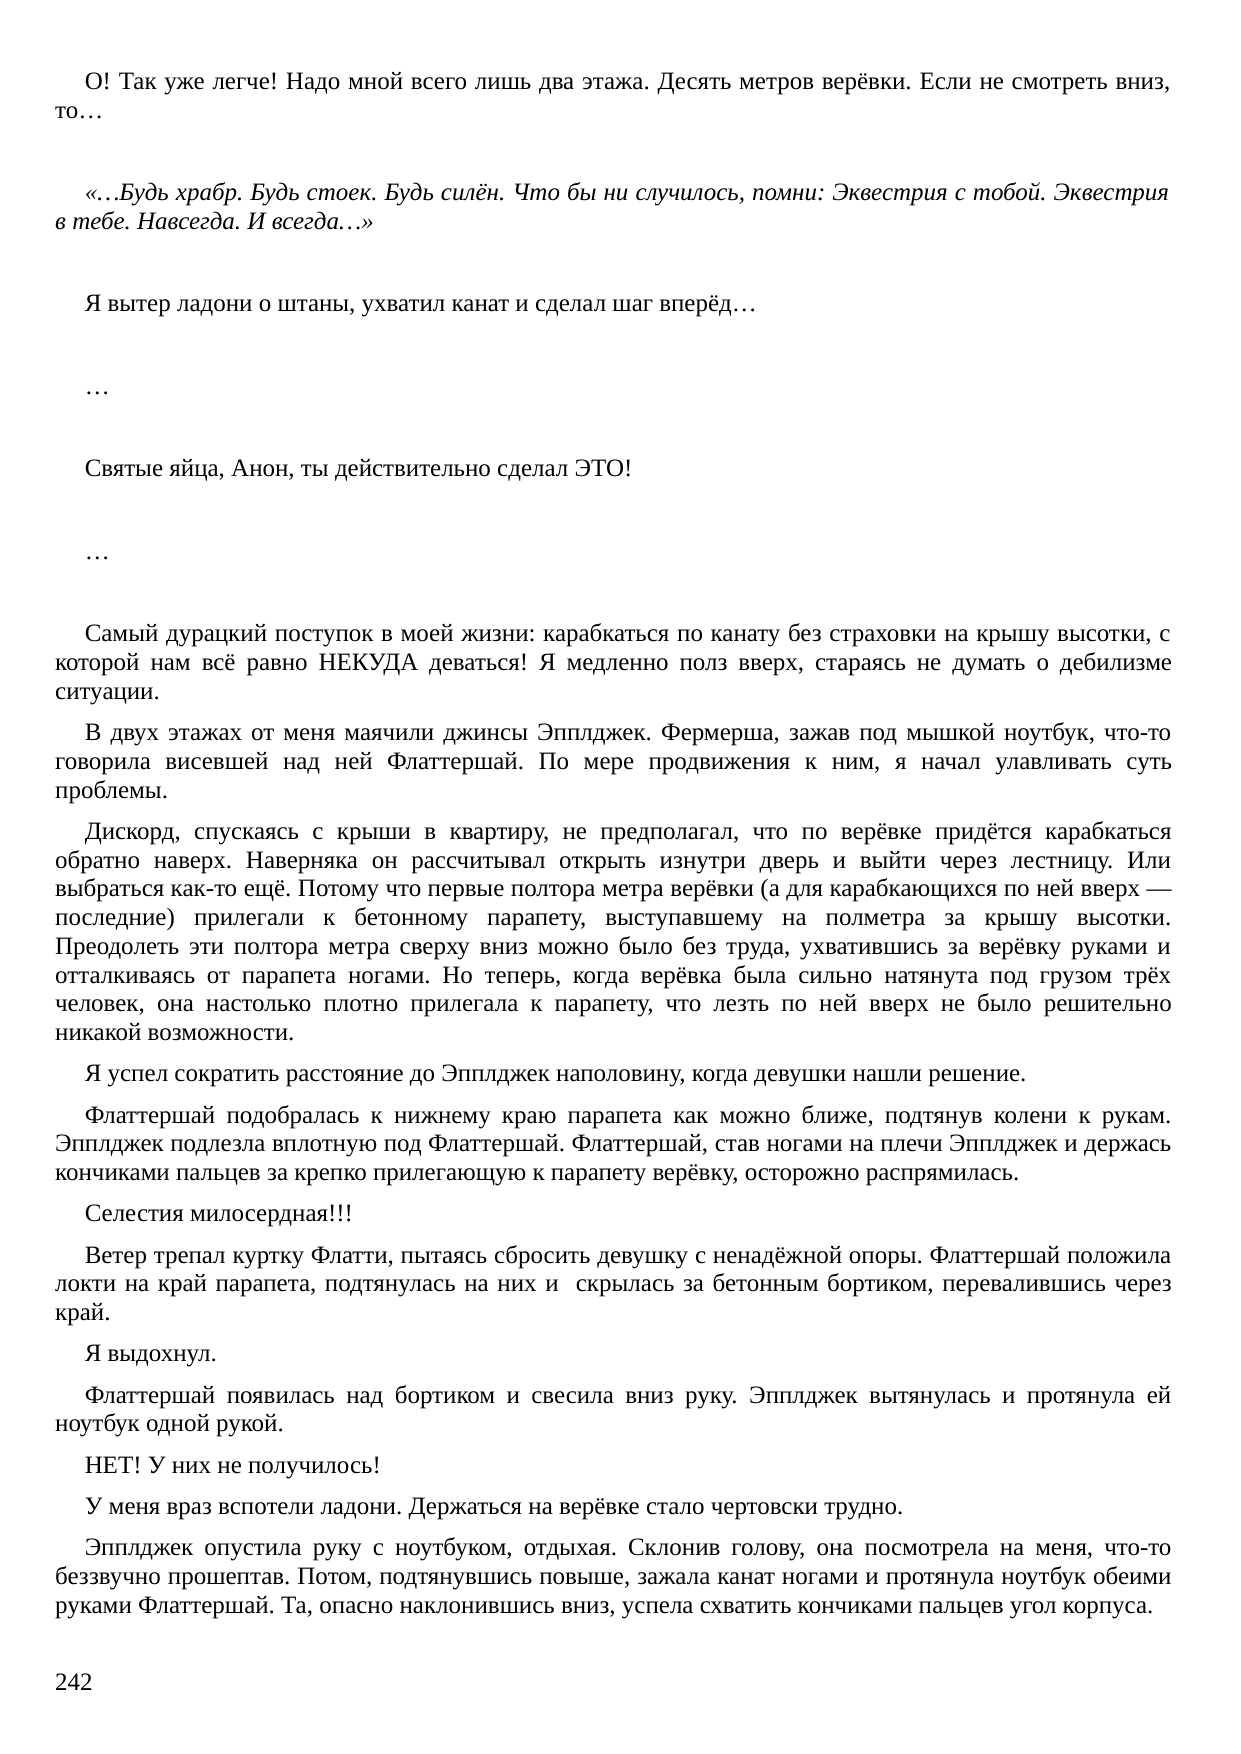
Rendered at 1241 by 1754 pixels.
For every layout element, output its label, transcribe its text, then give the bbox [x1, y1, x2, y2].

text … [55, 536, 1173, 565]
text Я успел сократить расстояние до Эпплджек наполовину, когда девушки нашли решение. [55, 1058, 1173, 1087]
text НЕТ! У них не получилось! [55, 1450, 1173, 1478]
text Флаттершай подобралась к нижнему краю парапета как можно ближе, подтянув колени к рукам. Эпплджек подлезла вплотную под Флаттершай. Флаттершай, став ногами на плечи Эпплджек и держась кончиками пальцев за крепко прилегающую к парапету верёвку, осторожно распрямилась. [55, 1100, 1173, 1186]
text Флаттершай появилась над бортиком и свесила вниз руку. Эпплджек вытянулась и протянула ей ноутбук одной рукой. [55, 1380, 1173, 1437]
text … [55, 371, 1173, 400]
text Дискорд, спускаясь с крыши в квартиру, не предполагал, что по верёвке придётся карабкаться обратно наверх. Наверняка он рассчитывал открыть изнутри дверь и выйти через лестницу. Или выбраться как-то ещё. Потому что первые полтора метра верёвки (а для карабкающихся по ней вверх — последние) прилегали к бетонному парапету, выступавшему на полметра за крышу высотки. Преодолеть эти полтора метра сверху вниз можно было без труда, ухватившись за верёвку руками и отталкиваясь от парапета ногами. Но теперь, когда верёвка была сильно натянута под грузом трёх человек, она настолько плотно прилегала к парапету, что лезть по ней вверх не было решительно никакой возможности. [55, 816, 1173, 1046]
text Самый дурацкий поступок в моей жизни: карабкаться по канату без страховки на крышу высотки, с которой нам всё равно НЕКУДА деваться! Я медленно полз вверх, стараясь не думать о дебилизме ситуации. [55, 618, 1173, 705]
text Ветер трепал куртку Флатти, пытаясь сбросить девушку с ненадёжной опоры. Флаттершай положила локти на край парапета, подтянулась на них и скрылась за бетонным бортиком, перевалившись через край. [55, 1240, 1173, 1326]
text О! Так уже легче! Надо мной всего лишь два этажа. Десять метров верёвки. Если не смотреть вниз, то… [55, 66, 1173, 123]
text Селестия милосердная!!! [55, 1198, 1173, 1227]
text Святые яйца, Анон, ты действительно сделал ЭТО! [55, 453, 1173, 482]
text Эпплджек опустила руку с ноутбуком, отдыхая. Склонив голову, она посмотрела на меня, что-то беззвучно прошептав. Потом, подтянувшись повыше, зажала канат ногами и протянула ноутбук обеими руками Флаттершай. Та, опасно наклонившись вниз, успела схватить кончиками пальцев угол корпуса. [55, 1532, 1173, 1618]
text В двух этажах от меня маячили джинсы Эпплджек. Фермерша, зажав под мышкой ноутбук, что-то говорила висевшей над ней Флаттершай. По мере продвижения к ним, я начал улавливать суть проблемы. [55, 717, 1173, 803]
text Я вытер ладони о штаны, ухватил канат и сделал шаг вперёд… [55, 288, 1173, 317]
text У меня враз вспотели ладони. Держаться на верёвке стало чертовски трудно. [55, 1491, 1173, 1520]
text «…Будь храбр. Будь стоек. Будь силён. Что бы ни случилось, помни: Эквестрия с тобой. Эквестрия в тебе. Навсегда. И всегда…» [55, 177, 1173, 235]
text Я выдохнул. [55, 1338, 1173, 1367]
